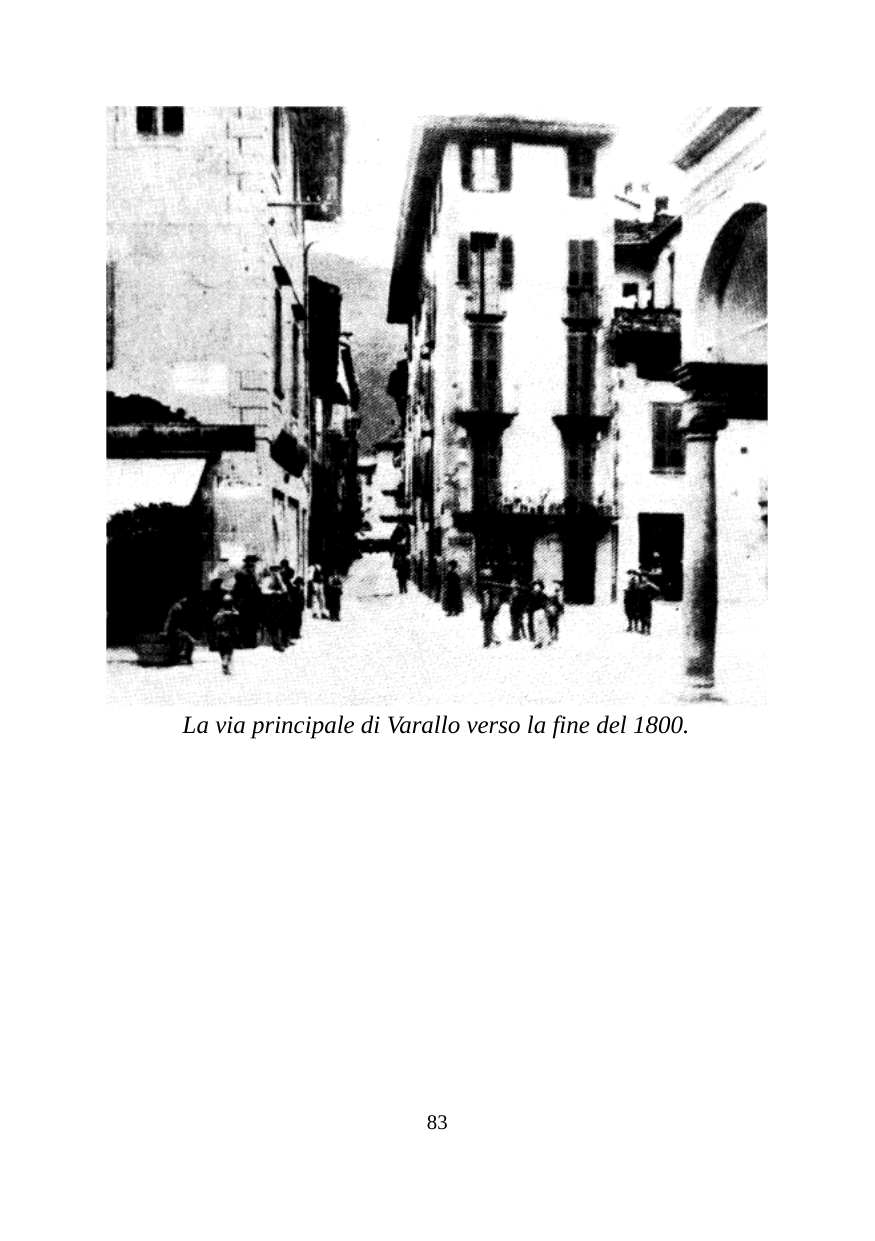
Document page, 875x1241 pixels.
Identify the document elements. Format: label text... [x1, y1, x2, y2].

picture [106, 106, 768, 711]
table_header La via principale di Varallo verso la fine del 1800. [106, 711, 768, 739]
